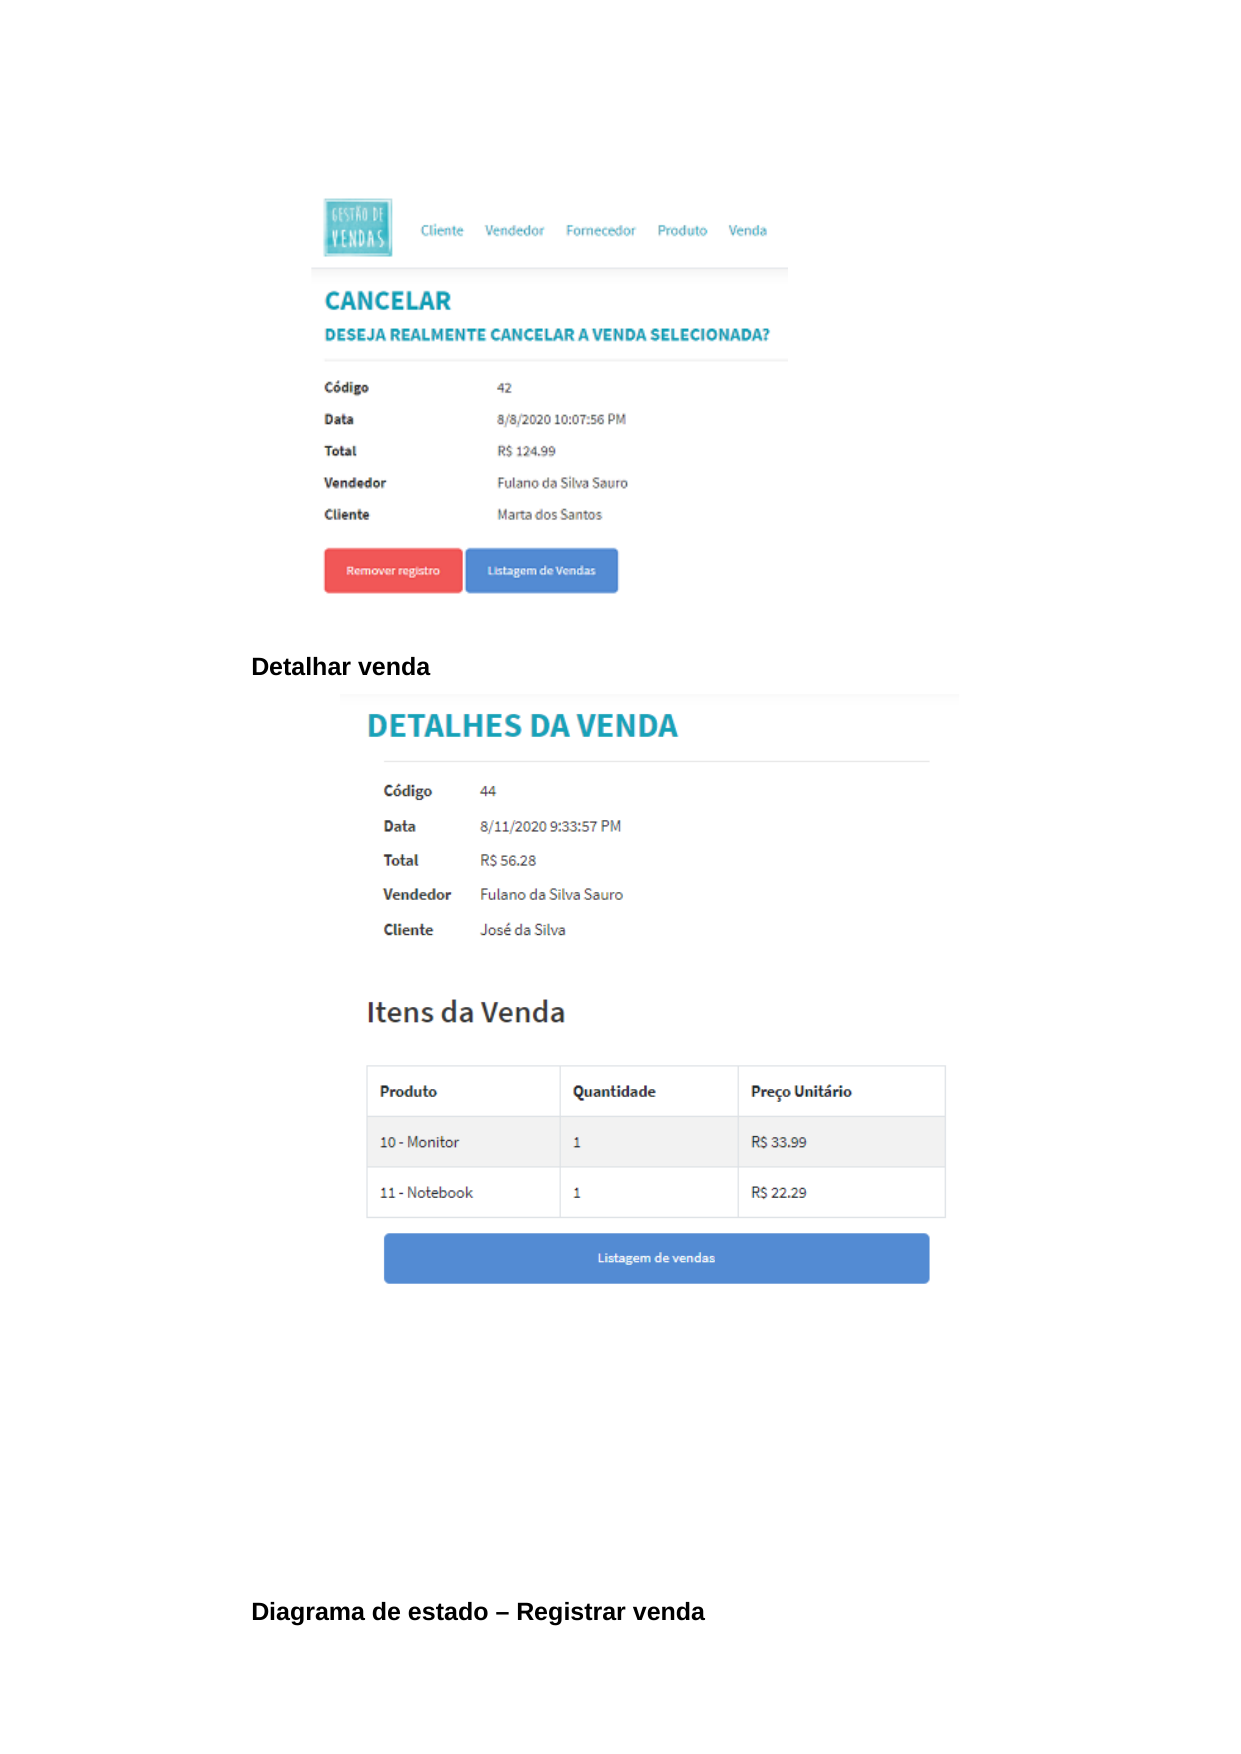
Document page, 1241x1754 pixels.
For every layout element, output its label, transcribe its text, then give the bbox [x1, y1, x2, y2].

picture [340, 694, 960, 1294]
text Detalhar venda [177, 652, 1122, 680]
picture [311, 191, 788, 625]
text Diagrama de estado – Registrar venda [177, 1597, 1122, 1626]
